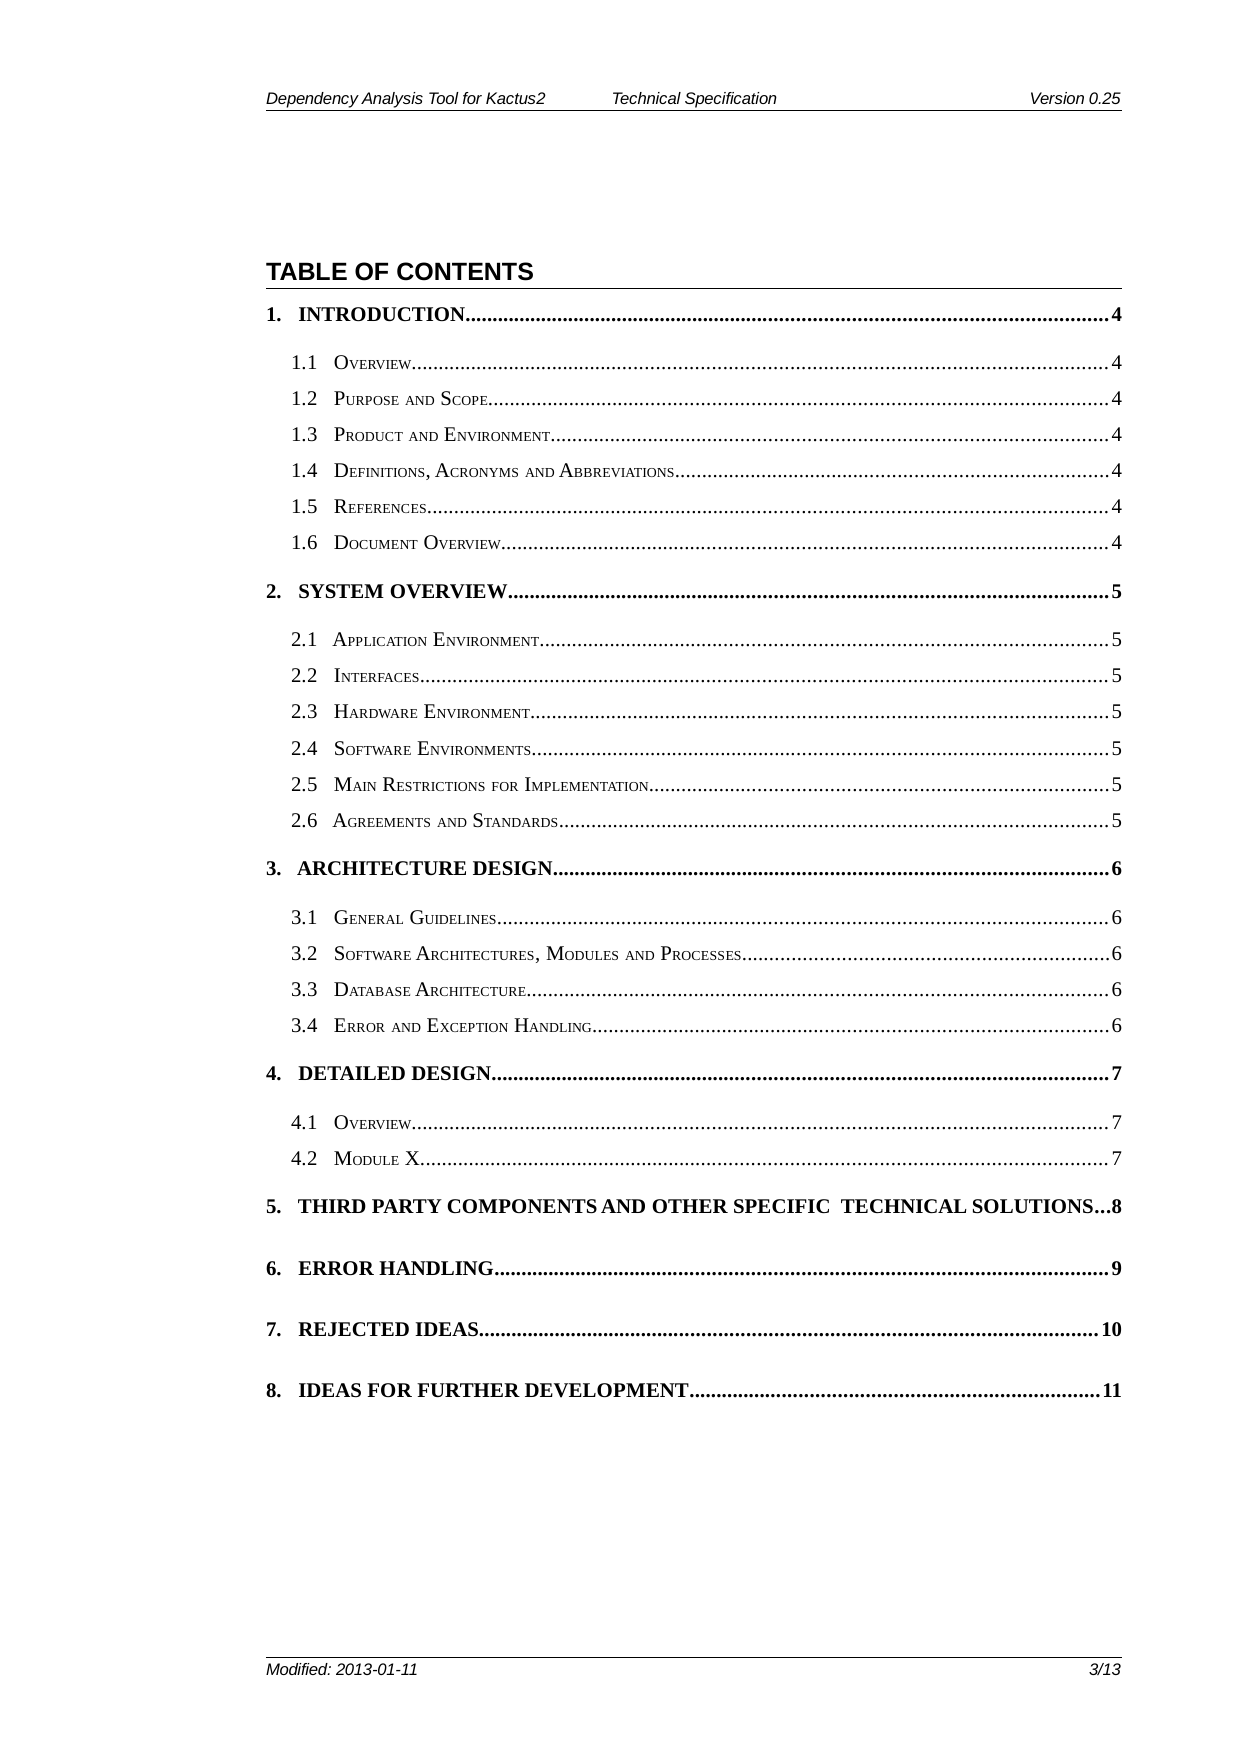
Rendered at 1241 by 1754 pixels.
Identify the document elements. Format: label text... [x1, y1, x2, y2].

text 1.1 Overview 4 [291, 350, 1122, 374]
text 2.4 Software Environments 5 [291, 735, 1122, 759]
text 3.3 Database Architecture 6 [291, 977, 1122, 1001]
text 2. System Overview 5 [266, 579, 1122, 603]
text 7. Rejected Ideas 10 [266, 1316, 1122, 1341]
text 1.6 Document Overview 4 [291, 530, 1122, 554]
text 4.1 Overview 7 [291, 1110, 1122, 1134]
text 3.2 Software Architectures, Modules and Processes 6 [291, 941, 1122, 965]
text 2.2 Interfaces 5 [291, 663, 1122, 687]
text 6. Error Handling 9 [266, 1255, 1122, 1279]
text 3.1 General Guidelines 6 [291, 904, 1122, 929]
text 4. Detailed Design 7 [266, 1061, 1122, 1085]
text 1.4 Definitions, Acronyms and Abbreviations 4 [291, 458, 1122, 482]
text 2.5 Main Restrictions for Implementation 5 [291, 771, 1122, 796]
text 4.2 Module X... 7 [291, 1146, 1122, 1170]
text 1.3 Product and Environment 4 [291, 422, 1122, 446]
text 1.5 References 4 [291, 494, 1122, 518]
text 3.4 Error and Exception Handling 6 [291, 1013, 1122, 1037]
text 2.6 Agreements and Standards 5 [291, 807, 1122, 832]
text 1.2 Purpose and Scope 4 [291, 386, 1122, 410]
text 2.1 Application Environment 5 [291, 627, 1122, 651]
text 8. Ideas for Further Development 11 [266, 1377, 1122, 1402]
text 3. Architecture Design 6 [266, 856, 1122, 880]
text 2.3 Hardware Environment 5 [291, 699, 1122, 723]
text 1. Introduction 4 [266, 301, 1122, 326]
list Table of Contents [266, 257, 1122, 288]
text 5. Third Party Components and Other Specific Technical Solutions 8 [266, 1194, 1122, 1218]
